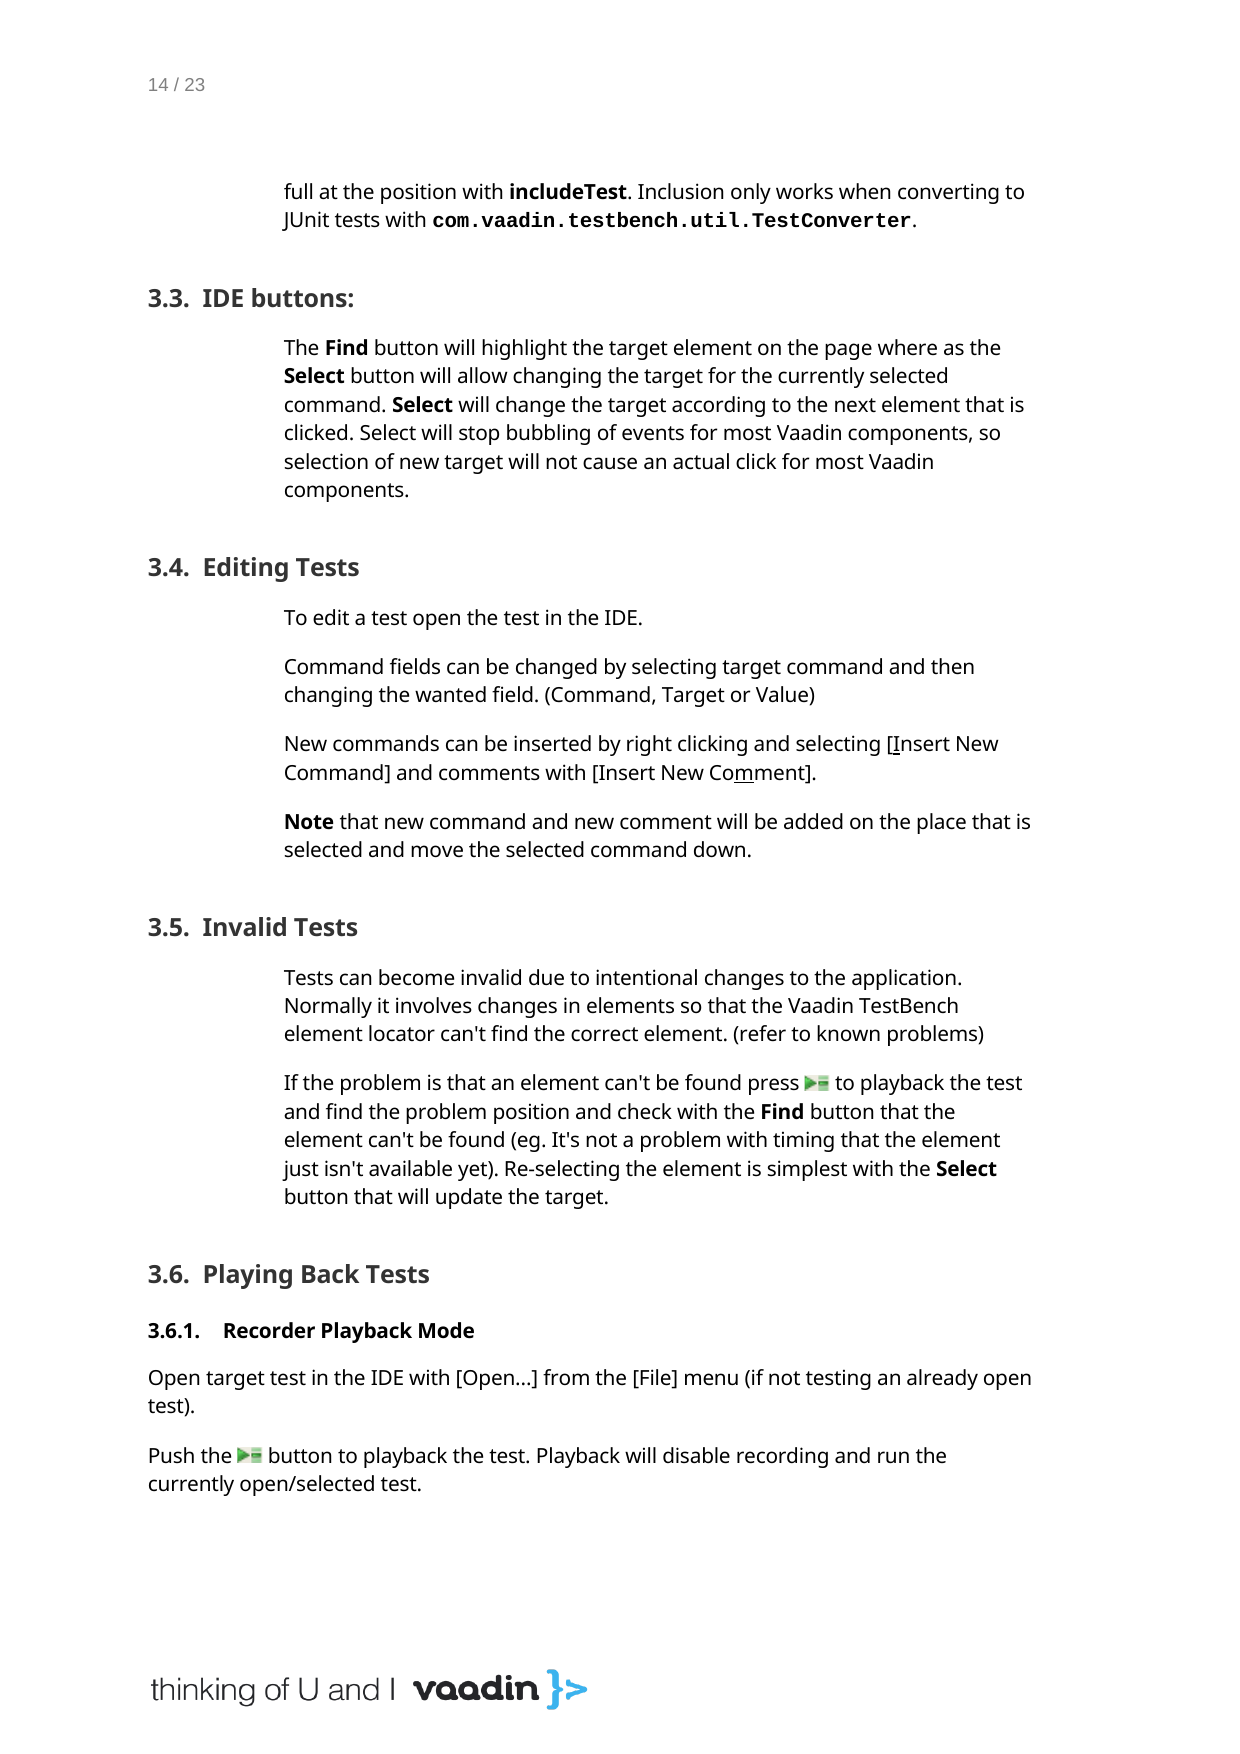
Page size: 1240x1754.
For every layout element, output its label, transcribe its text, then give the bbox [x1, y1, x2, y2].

picture [804, 1075, 830, 1091]
picture [150, 1665, 590, 1712]
subtitle Invalid Tests [148, 910, 1033, 944]
text If the problem is that an element can't be found press to playback the test and find the problem position and check with the Find button that the element can't be found (eg. It's not a problem with timing that the element just isn't available yet). Re-selecting the element is simplest with the Select button that will update the target. [283, 1068, 1033, 1211]
text Tests can become invalid due to intentional changes to the application. Normally it involves changes in elements so that the Vaadin TestBench element locator can't find the correct element. (refer to known problems) [283, 963, 1033, 1048]
subtitle Playing Back Tests [148, 1257, 1033, 1291]
subtitle IDE buttons: [148, 280, 1033, 314]
text To edit a test open the test in the IDE. [283, 603, 1033, 631]
subtitle Recorder Playback Mode [148, 1316, 1033, 1344]
subtitle Editing Tests [148, 550, 1033, 584]
text full at the position with includeTest. Inclusion only works when converting to JUnit tests with com.vaadin.testbench.util.TestConverter. [283, 177, 1033, 234]
text Open target test in the IDE with [Open...] from the [File] menu (if not testing an already open test). [148, 1363, 1033, 1420]
text Push the button to playback the test. Playback will disable recording and run the currently open/selected test. [148, 1441, 1033, 1498]
text New commands can be inserted by right clicking and selecting [Insert New Command] and comments with [Insert New Comment]. [283, 729, 1033, 786]
text Note that new command and new comment will be added on the place that is selected and move the selected command down. [283, 807, 1033, 864]
text The Find button will highlight the target element on the page where as the Select button will allow changing the target for the currently selected command. Select will change the target according to the next element that is clicked. Select will stop bubbling of events for most Vaadin components, so selection of new target will not cause an actual click for most Vaadin components. [283, 333, 1033, 504]
text Command fields can be changed by selecting target command and then changing the wanted field. (Command, Target or Value) [283, 652, 1033, 709]
picture [237, 1447, 263, 1463]
